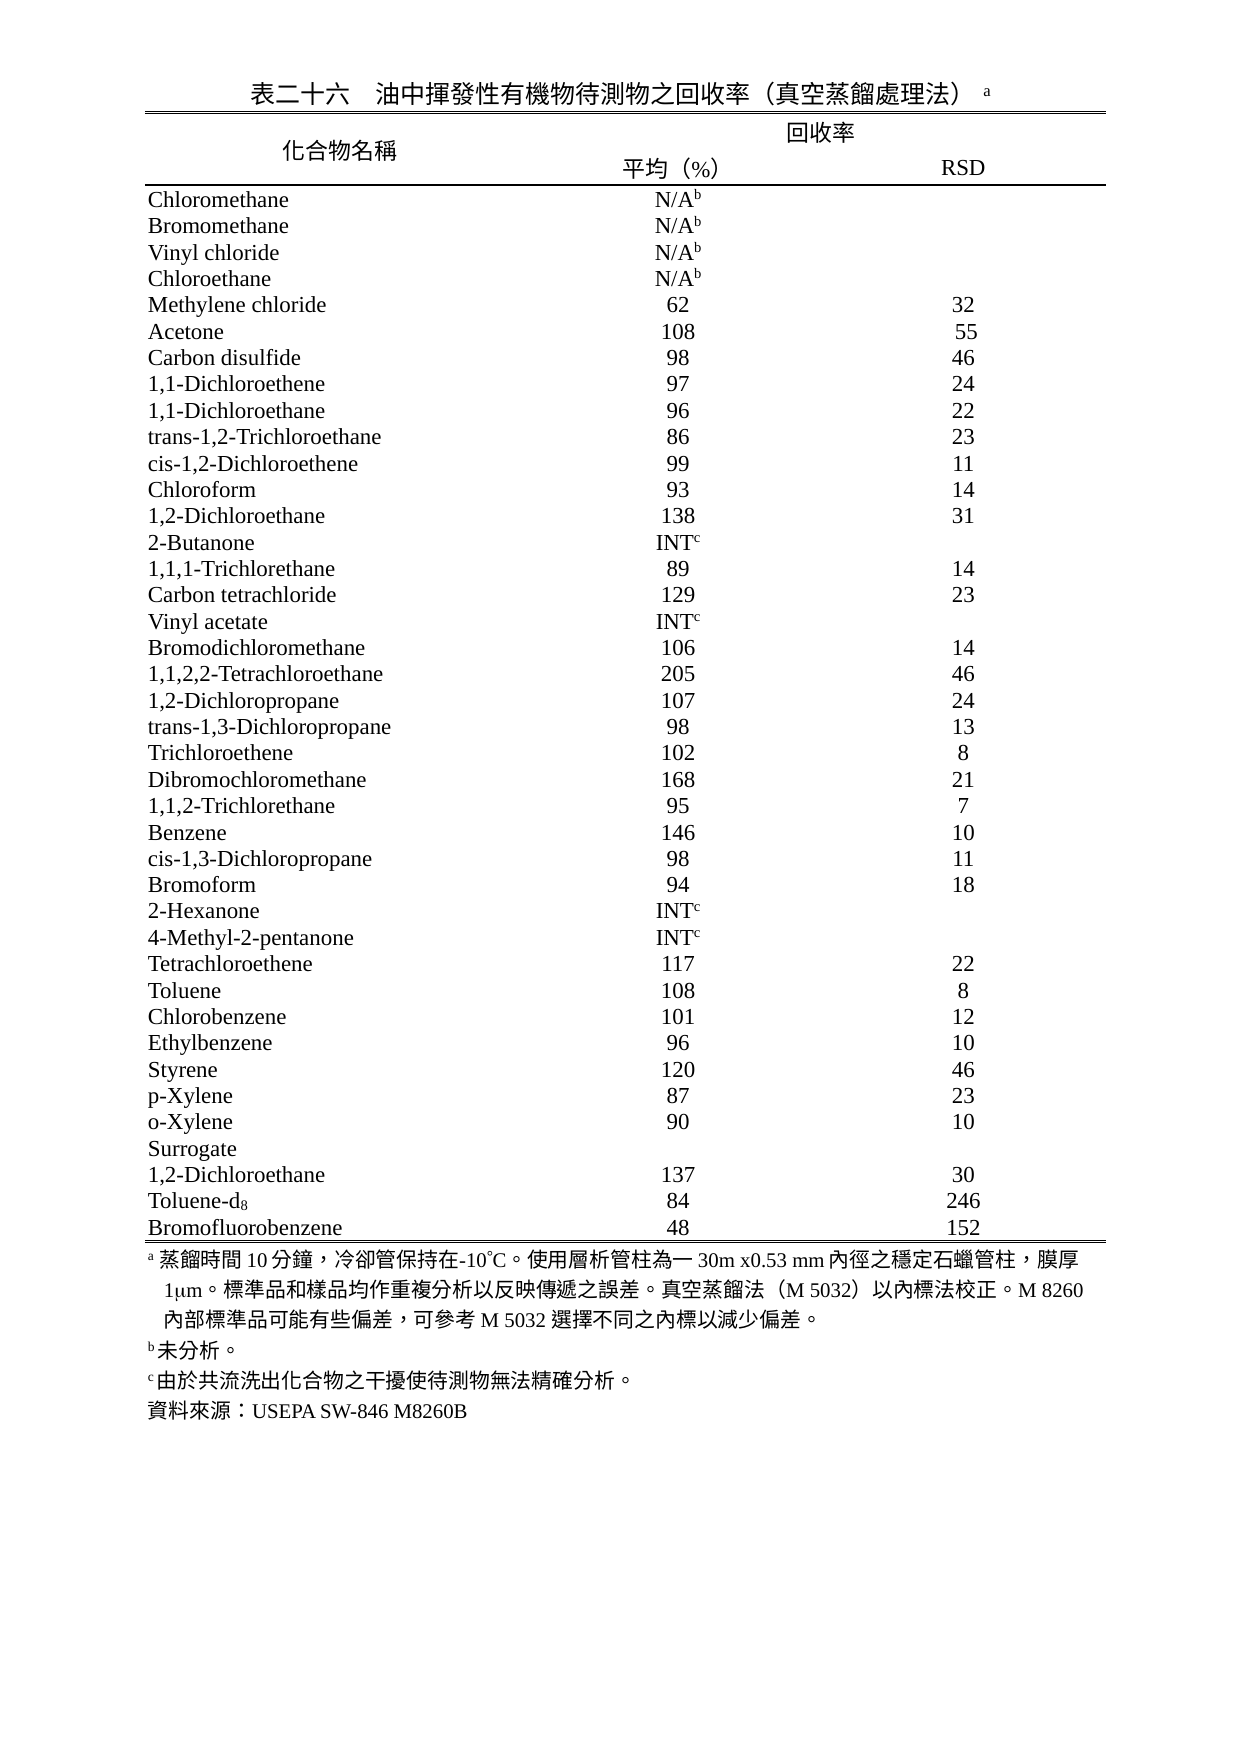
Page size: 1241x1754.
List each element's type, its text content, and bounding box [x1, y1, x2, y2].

table_cell Chloroethane [145, 265, 535, 291]
table_cell trans-1,2-Trichloroethane [145, 423, 535, 449]
table_cell Tetrachloroethene [145, 950, 535, 977]
table_cell 99 [535, 450, 820, 476]
table_cell 1,2-Dichloropropane [145, 687, 535, 713]
table_cell 98 [535, 845, 820, 871]
table_cell cis-1,3-Dichloropropane [145, 845, 535, 871]
table_cell 1,2-Dichloroethane [145, 502, 535, 529]
table_cell 22 [820, 950, 1106, 977]
table_cell [820, 213, 1106, 239]
table_cell [820, 898, 1106, 924]
table_cell 24 [820, 371, 1106, 397]
table_cell Chlorobenzene [145, 1003, 535, 1029]
table_cell 46 [820, 344, 1106, 371]
table_cell INTc [535, 898, 820, 924]
table_cell Benzene [145, 819, 535, 845]
table_cell 46 [820, 1056, 1106, 1082]
table_cell Bromodichloromethane [145, 634, 535, 660]
table_cell Surrogate [145, 1135, 535, 1161]
table_cell 93 [535, 476, 820, 502]
table_cell 87 [535, 1082, 820, 1108]
table_cell 14 [820, 476, 1106, 502]
table_cell Carbon tetrachloride [145, 581, 535, 608]
table_cell INTc [535, 608, 820, 634]
table_cell 7 [820, 792, 1106, 818]
table_cell Carbon disulfide [145, 344, 535, 371]
table_cell 12 [820, 1003, 1106, 1029]
table_cell 23 [820, 1082, 1106, 1108]
table_cell [820, 1135, 1106, 1161]
table_cell 89 [535, 555, 820, 581]
table_cell 46 [820, 660, 1106, 687]
table_cell 31 [820, 502, 1106, 529]
table_cell 4-Methyl-2-pentanone [145, 924, 535, 950]
table_cell Vinyl acetate [145, 608, 535, 634]
text b未分析。 [148, 1334, 1092, 1364]
table_cell Ethylbenzene [145, 1029, 535, 1056]
table_cell 86 [535, 423, 820, 449]
table_cell N/Ab [535, 265, 820, 291]
table_cell 13 [820, 713, 1106, 739]
text a 蒸餾時間10分鐘，冷卻管保持在-10C。使用層析管柱為一30m x0.53 mm內徑之穩定石蠟管柱，膜厚1m。標準品和樣品均作重複分析以反映傳遞之誤差。真空蒸餾法（M 5032）以內標法校正。M 8260內部標準品可能有些偏差，可參考M 5032 選擇不同之內標以減少偏差。 [148, 1243, 1105, 1334]
table_cell [820, 924, 1106, 950]
table_cell Chloroform [145, 476, 535, 502]
table_cell RSD [820, 148, 1106, 184]
table_cell Bromoform [145, 871, 535, 898]
table_cell N/Ab [535, 186, 820, 212]
table_cell 1,1,2-Trichlorethane [145, 792, 535, 818]
table_cell 23 [820, 423, 1106, 449]
table_cell 30 [820, 1161, 1106, 1187]
table_cell 48 [535, 1214, 820, 1240]
table_cell 1,1-Dichloroethene [145, 371, 535, 397]
table_cell 94 [535, 871, 820, 898]
table_cell 10 [820, 819, 1106, 845]
text 表二十六 油中揮發性有機物待測物之回收率（真空蒸餾處理法） a [148, 75, 1092, 111]
table_cell 117 [535, 950, 820, 977]
table_cell 8 [820, 740, 1106, 766]
table_cell 2-Butanone [145, 529, 535, 555]
table_cell 18 [820, 871, 1106, 898]
table_cell 168 [535, 766, 820, 792]
table_cell 55 [820, 318, 1106, 344]
table_cell 98 [535, 344, 820, 371]
table_cell 11 [820, 845, 1106, 871]
table_cell 14 [820, 634, 1106, 660]
table_cell 146 [535, 819, 820, 845]
table_cell Toluene-d8 [145, 1188, 535, 1214]
table_cell trans-1,3-Dichloropropane [145, 713, 535, 739]
table_cell N/Ab [535, 213, 820, 239]
table_cell Dibromochloromethane [145, 766, 535, 792]
table_cell Vinyl chloride [145, 239, 535, 265]
table_cell 10 [820, 1109, 1106, 1135]
table_cell 97 [535, 371, 820, 397]
table_cell Toluene [145, 977, 535, 1003]
table_cell 102 [535, 740, 820, 766]
table_cell [820, 608, 1106, 634]
table_cell N/Ab [535, 239, 820, 265]
table_cell Trichloroethene [145, 740, 535, 766]
table_cell 11 [820, 450, 1106, 476]
table_cell 62 [535, 291, 820, 318]
table_cell 246 [820, 1188, 1106, 1214]
table_cell [820, 239, 1106, 265]
table_cell 107 [535, 687, 820, 713]
table_cell 32 [820, 291, 1106, 318]
table_cell 138 [535, 502, 820, 529]
table_cell 101 [535, 1003, 820, 1029]
text 資料來源：USEPA SW-846 M8260B [148, 1394, 1092, 1424]
table_cell Bromofluorobenzene [145, 1214, 535, 1240]
table_header 回收率 [535, 114, 1106, 148]
table_cell 152 [820, 1214, 1106, 1240]
table_cell 90 [535, 1109, 820, 1135]
table_cell cis-1,2-Dichloroethene [145, 450, 535, 476]
table_cell 95 [535, 792, 820, 818]
table_cell 106 [535, 634, 820, 660]
table_cell p-Xylene [145, 1082, 535, 1108]
table_cell o-Xylene [145, 1109, 535, 1135]
table_header 化合物名稱 [145, 114, 535, 184]
table_cell Chloromethane [145, 186, 535, 212]
table_cell 98 [535, 713, 820, 739]
table_cell 24 [820, 687, 1106, 713]
table_cell INTc [535, 924, 820, 950]
table_cell Styrene [145, 1056, 535, 1082]
table_cell 8 [820, 977, 1106, 1003]
table_cell 1,1,2,2-Tetrachloroethane [145, 660, 535, 687]
table_cell [820, 265, 1106, 291]
table_cell 21 [820, 766, 1106, 792]
table_cell 120 [535, 1056, 820, 1082]
table_cell 1,1-Dichloroethane [145, 397, 535, 423]
table_cell 84 [535, 1188, 820, 1214]
table_cell [820, 186, 1106, 212]
table_cell 14 [820, 555, 1106, 581]
table_cell INTc [535, 529, 820, 555]
table_cell 1,2-Dichloroethane [145, 1161, 535, 1187]
table_cell 1,1,1-Trichlorethane [145, 555, 535, 581]
table_cell [535, 1135, 820, 1161]
table_cell 23 [820, 581, 1106, 608]
table_cell 2-Hexanone [145, 898, 535, 924]
table_cell 205 [535, 660, 820, 687]
table_cell Methylene chloride [145, 291, 535, 318]
text c由於共流洗出化合物之干擾使待測物無法精確分析。 [148, 1364, 1092, 1394]
table_cell 10 [820, 1029, 1106, 1056]
table_cell 96 [535, 1029, 820, 1056]
table_cell 137 [535, 1161, 820, 1187]
table_cell 22 [820, 397, 1106, 423]
table_cell Acetone [145, 318, 535, 344]
table_cell 129 [535, 581, 820, 608]
table_cell 108 [535, 977, 820, 1003]
table_cell 108 [535, 318, 820, 344]
table_cell 96 [535, 397, 820, 423]
table_cell [820, 529, 1106, 555]
table_cell 平均（%） [535, 148, 820, 184]
table_cell Bromomethane [145, 213, 535, 239]
